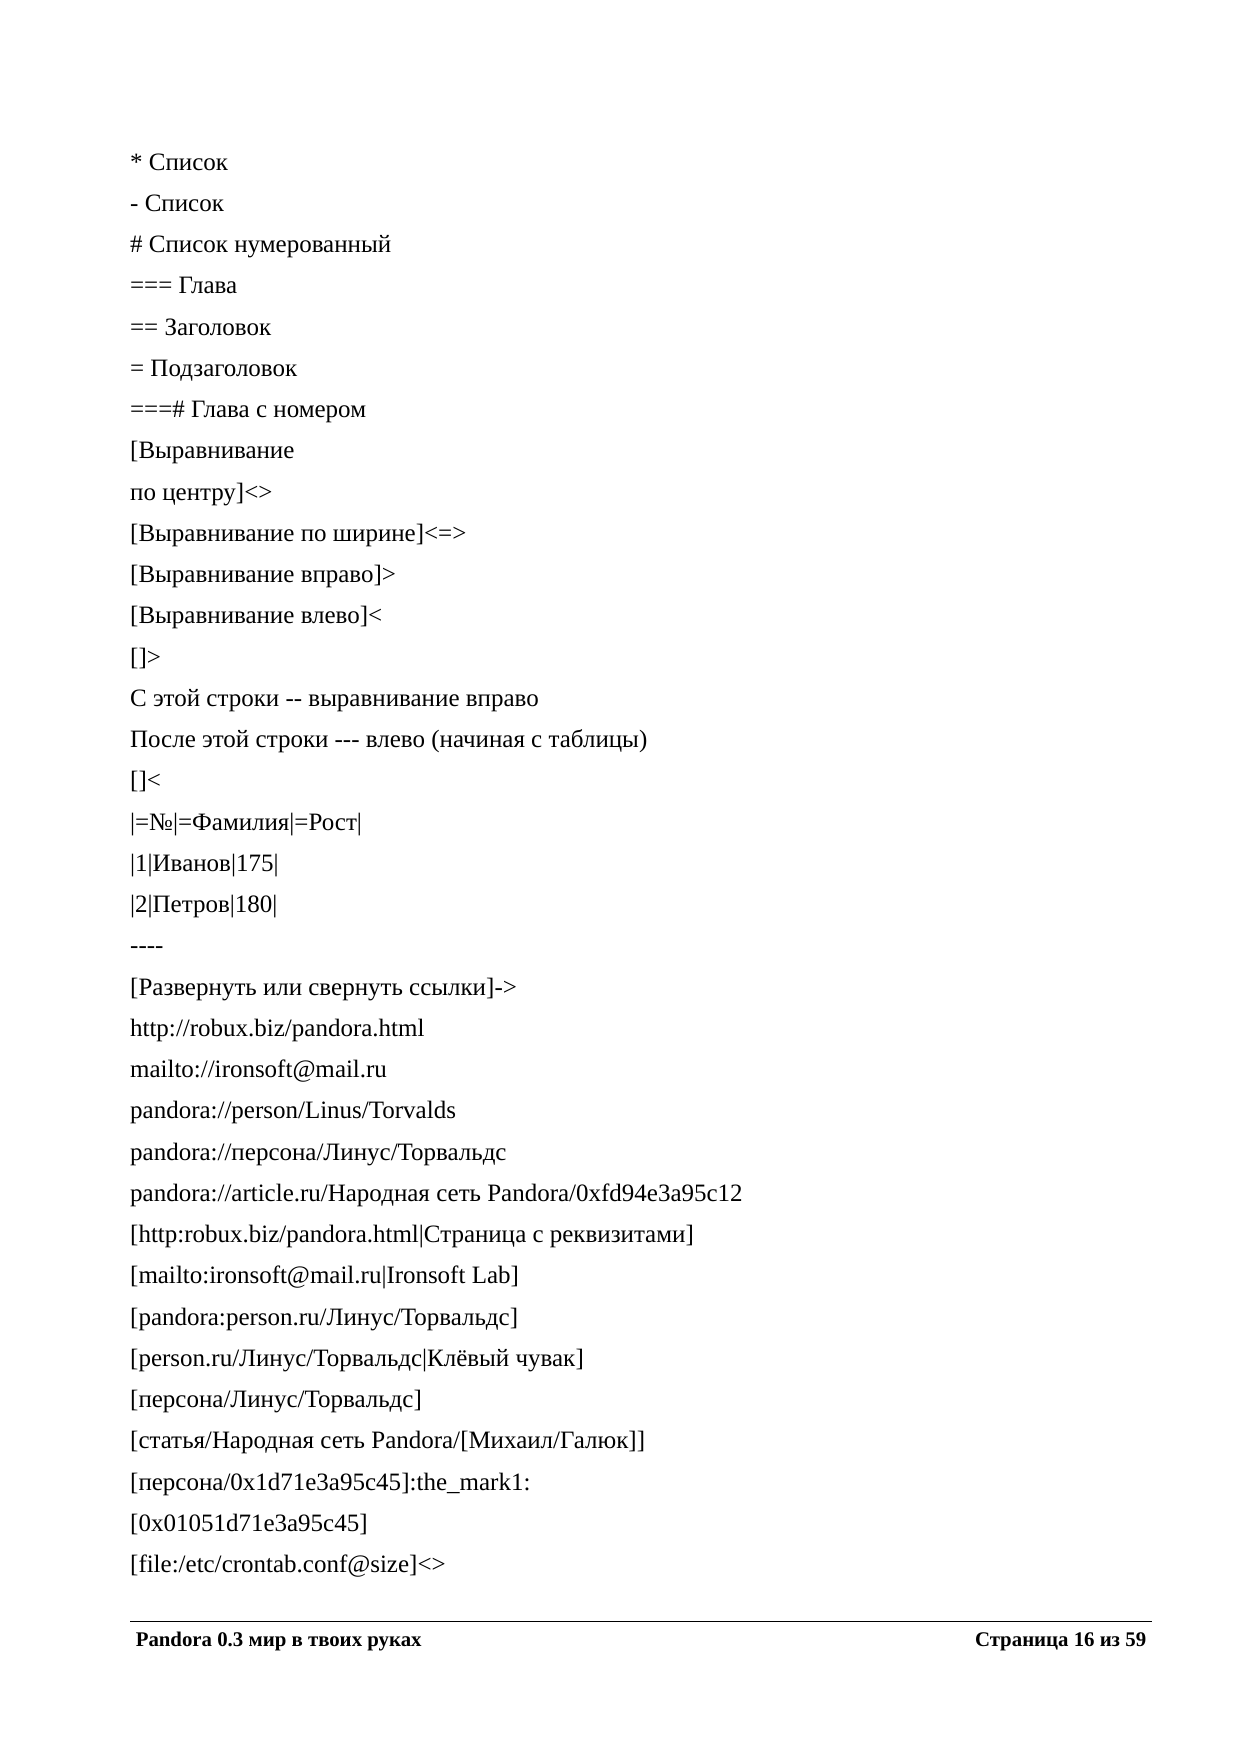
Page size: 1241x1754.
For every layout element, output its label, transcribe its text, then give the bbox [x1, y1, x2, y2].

text []> [130, 642, 1152, 671]
text * Список [130, 147, 1152, 176]
text = Подзаголовок [130, 353, 1152, 382]
text ===# Глава с номером [130, 394, 1152, 423]
text http://robux.biz/pandora.html [130, 1013, 1152, 1042]
text [mailto:ironsoft@mail.ru|Ironsoft Lab] [130, 1261, 1152, 1289]
text pandora://персона/Линус/Торвальдс [130, 1137, 1152, 1166]
text После этой строки --- влево (начиная с таблицы) [130, 724, 1152, 753]
text ---- [130, 931, 1152, 959]
text - Список [130, 188, 1152, 217]
text [Выравнивание вправо]> [130, 559, 1152, 588]
text [http:robux.biz/pandora.html|Страница с реквизитами] [130, 1219, 1152, 1248]
text []< [130, 766, 1152, 794]
text |1|Иванов|175| [130, 848, 1152, 877]
text # Список нумерованный [130, 229, 1152, 258]
text по центру]<> [130, 477, 1152, 506]
text |=№|=Фамилия|=Рост| [130, 807, 1152, 836]
text [персона/Линус/Торвальдс] [130, 1384, 1152, 1413]
text == Заголовок [130, 312, 1152, 341]
text [person.ru/Линус/Торвальдс|Клёвый чувак] [130, 1343, 1152, 1372]
text [персона/0x1d71e3a95c45]:the_mark1: [130, 1467, 1152, 1496]
text [Выравнивание влево]< [130, 601, 1152, 629]
text mailto://ironsoft@mail.ru [130, 1054, 1152, 1083]
text [Развернуть или свернуть ссылки]-> [130, 972, 1152, 1001]
text [0x01051d71e3a95c45] [130, 1508, 1152, 1537]
text [pandora:person.ru/Линус/Торвальдс] [130, 1302, 1152, 1331]
text |2|Петров|180| [130, 889, 1152, 918]
text pandora://article.ru/Народная сеть Pandora/0xfd94e3a95c12 [130, 1178, 1152, 1207]
text [статья/Народная сеть Pandora/[Михаил/Галюк]] [130, 1426, 1152, 1454]
text С этой строки -- выравнивание вправо [130, 683, 1152, 712]
text pandora://person/Linus/Torvalds [130, 1096, 1152, 1124]
text [Выравнивание [130, 436, 1152, 464]
text [Выравнивание по ширине]<=> [130, 518, 1152, 547]
text [file:/etc/crontab.conf@size]<> [130, 1549, 1152, 1578]
text === Глава [130, 271, 1152, 299]
